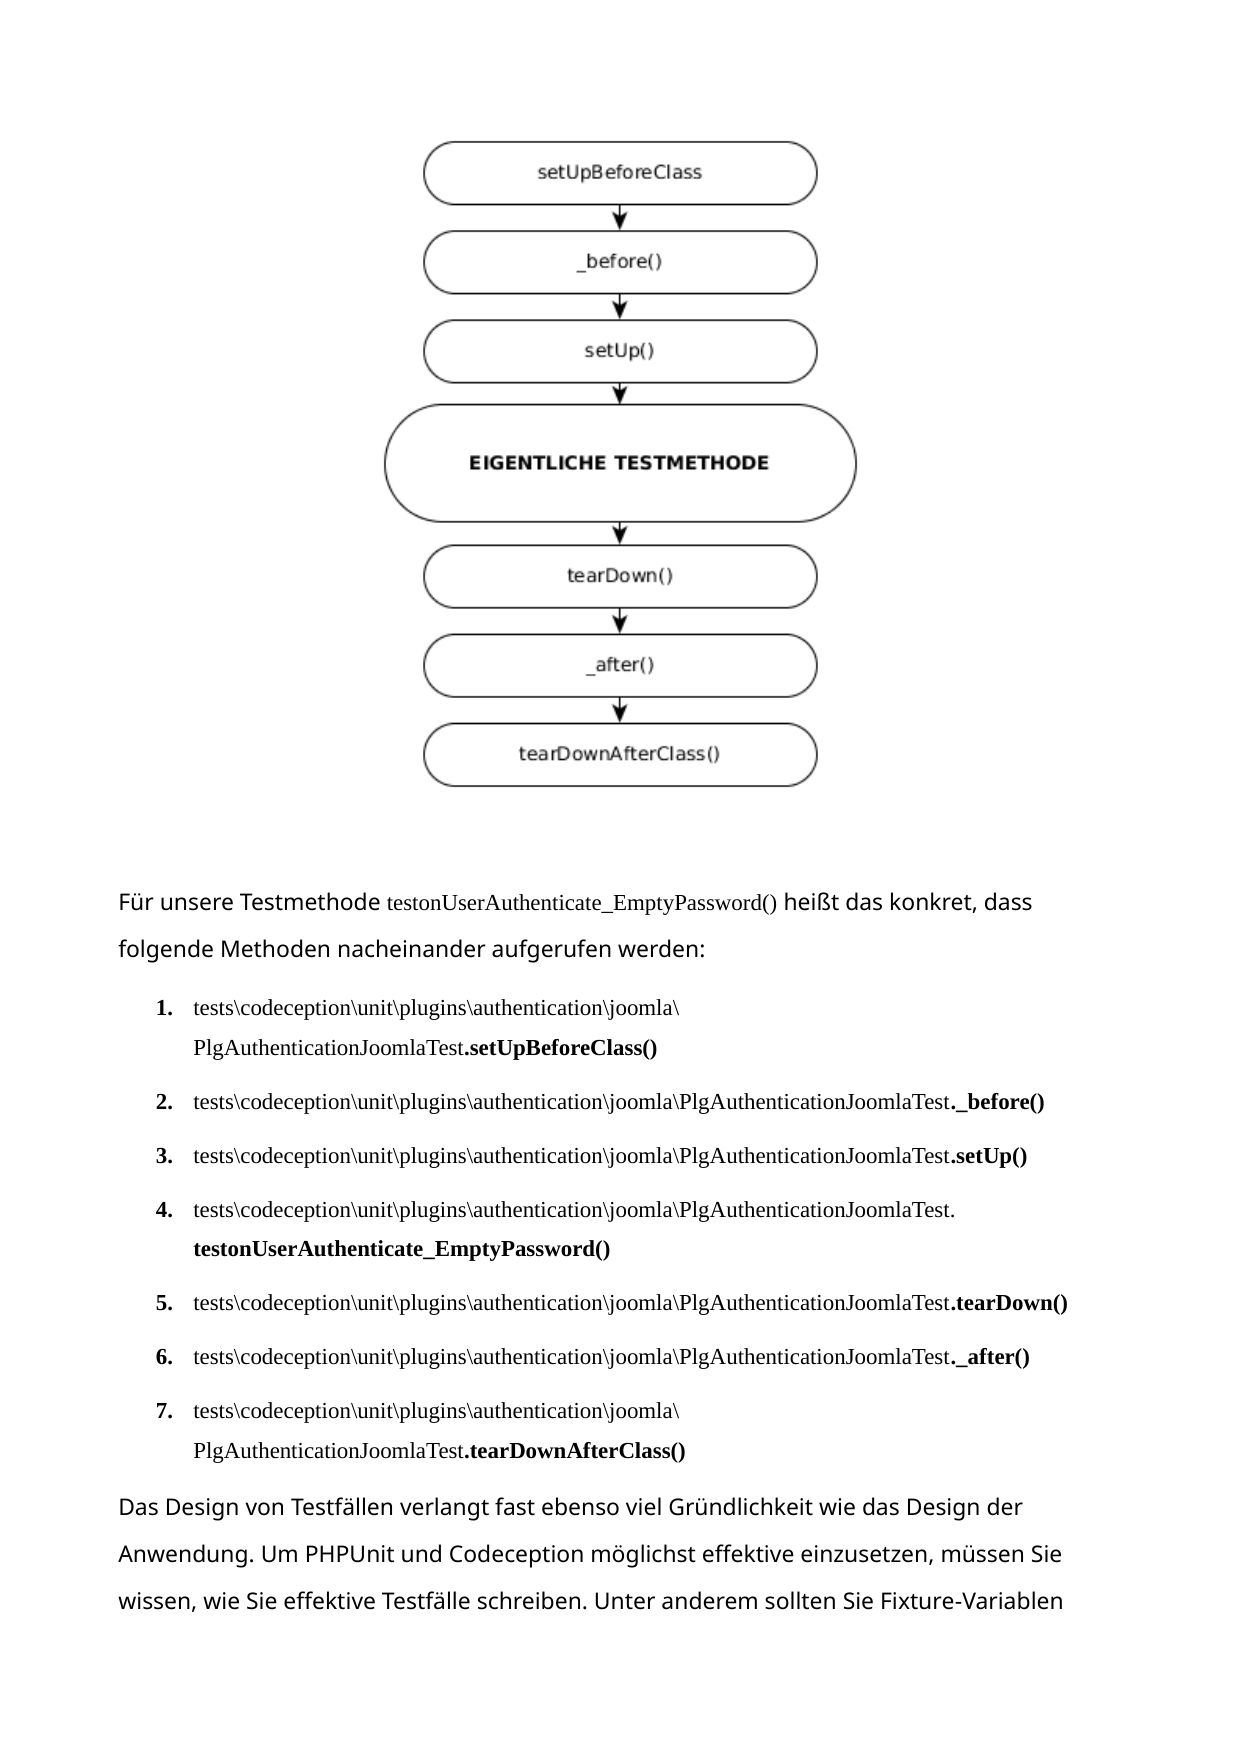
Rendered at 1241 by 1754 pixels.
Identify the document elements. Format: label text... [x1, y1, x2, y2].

text Das Design von Testfällen verlangt fast ebenso viel Gründlichkeit wie das Design der Anwendung. Um PHPUnit und Codeception möglichst effektive einzusetzen, müssen Sie wissen, wie Sie effektive Testfälle schreiben. Unter anderem sollten Sie Fixture‑Variablen [118, 1491, 1122, 1616]
list tests\codeception\unit\plugins\authentication\joomla\PlgAuthenticationJoomlaTest.setUp() [156, 1142, 1122, 1168]
list tests\codeception\unit\plugins\authentication\joomla\PlgAuthenticationJoomlaTest. testonUserAuthenticate_EmptyPassword() [156, 1196, 1122, 1262]
list tests\codeception\unit\plugins\authentication\joomla\PlgAuthenticationJoomlaTest.tearDownAfterClass() [156, 1397, 1122, 1463]
list tests\codeception\unit\plugins\authentication\joomla\PlgAuthenticationJoomlaTest._before() [156, 1088, 1122, 1114]
text Für unsere Testmethode testonUserAuthenticate_EmptyPassword() heißt das konkret, dass folgende Methoden nacheinander aufgerufen werden: [118, 886, 1122, 964]
picture [361, 118, 879, 809]
list tests\codeception\unit\plugins\authentication\joomla\PlgAuthenticationJoomlaTest.setUpBeforeClass() [156, 994, 1122, 1060]
list tests\codeception\unit\plugins\authentication\joomla\PlgAuthenticationJoomlaTest.tearDown() [156, 1289, 1122, 1316]
list tests\codeception\unit\plugins\authentication\joomla\PlgAuthenticationJoomlaTest._after() [156, 1343, 1122, 1370]
